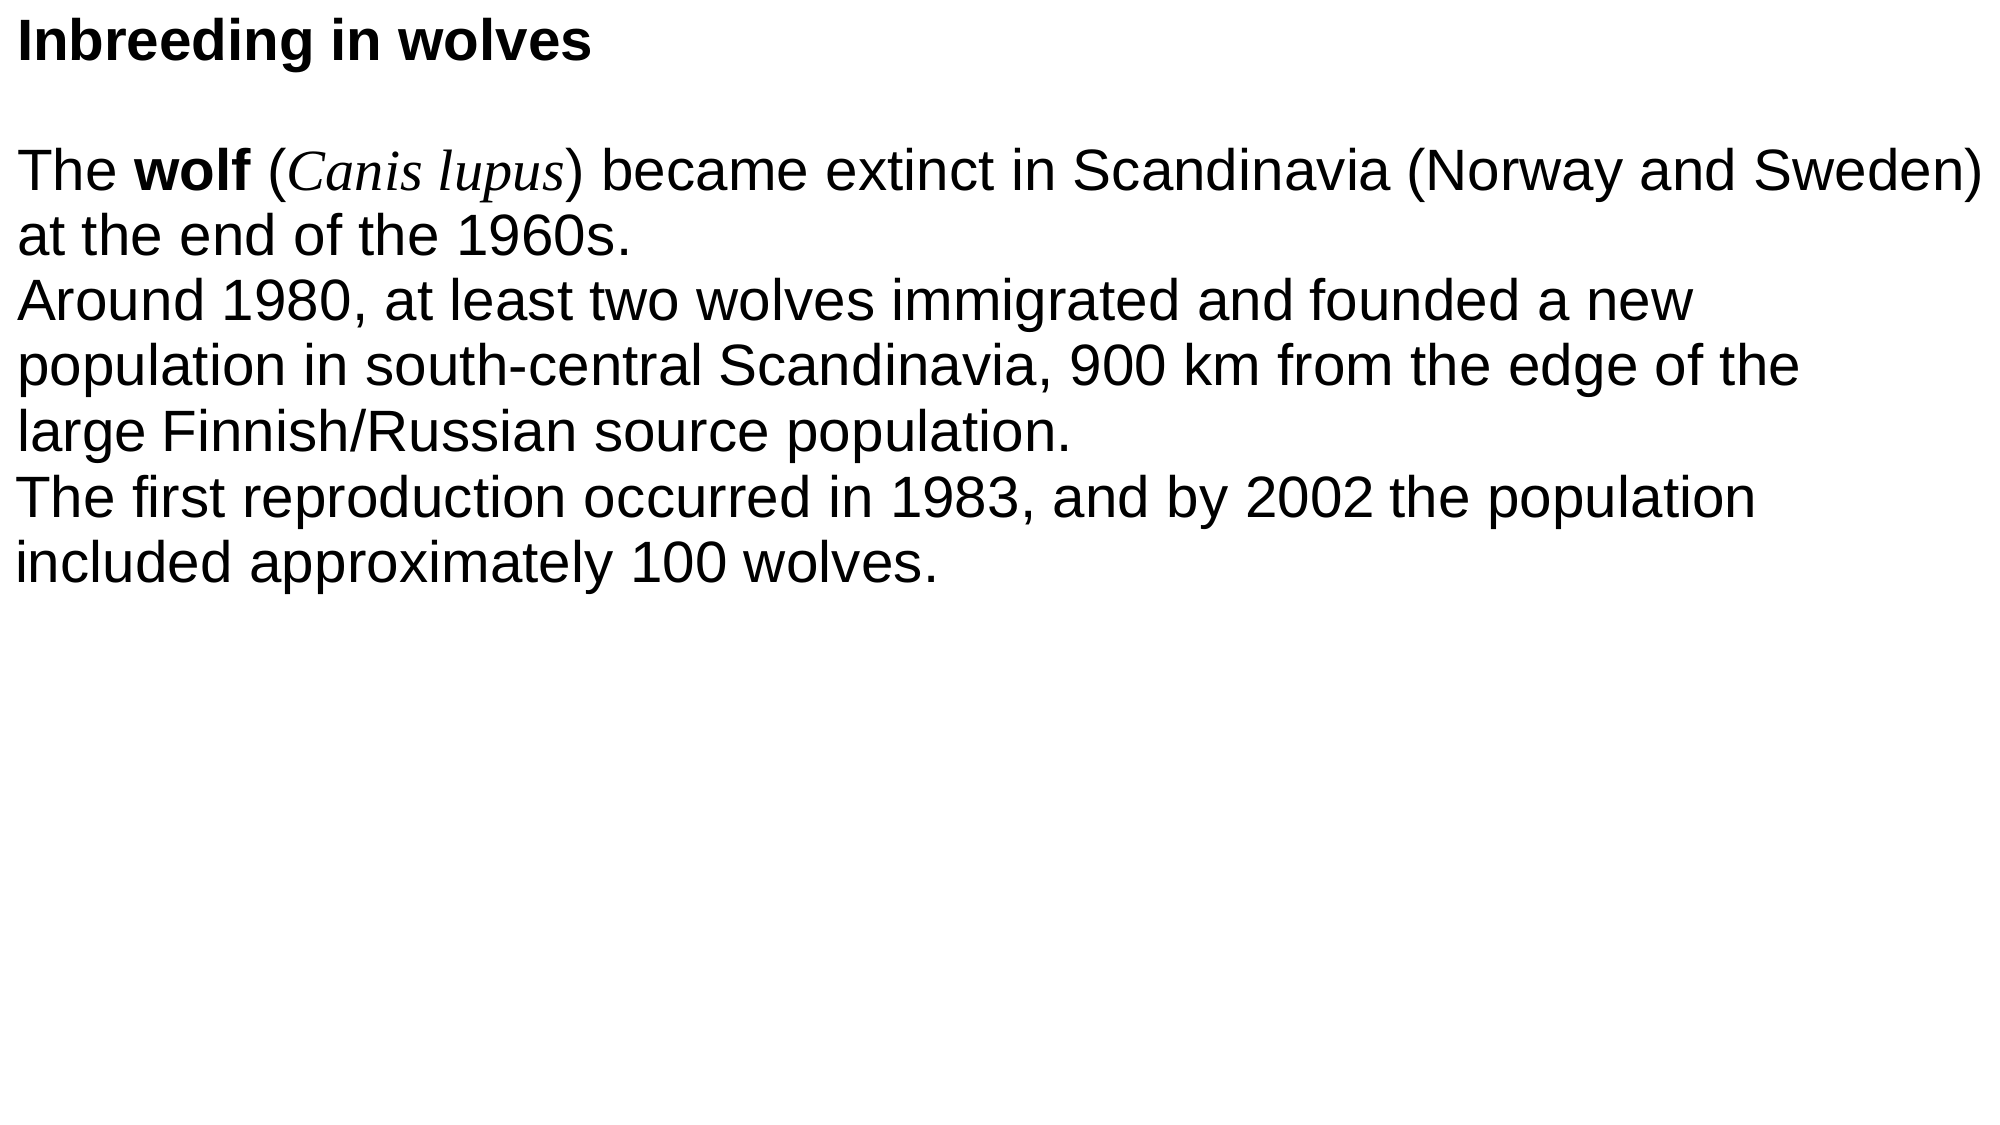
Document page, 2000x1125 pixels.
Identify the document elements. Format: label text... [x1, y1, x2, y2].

text_box Inbreeding in wolves The wolf (Canis lupus) became extinct in Scandinavia (Norway and Sweden) at the end of the 1960s. Around 1980, at least two wolves immigrated and founded a new population in south-central Scandinavia, 900 km from the edge of the large Finnish/Russian source population. The first reproduction occurred in 1983, and by 2002 the population included approximately 100 wolves. [0, 0, 2000, 603]
